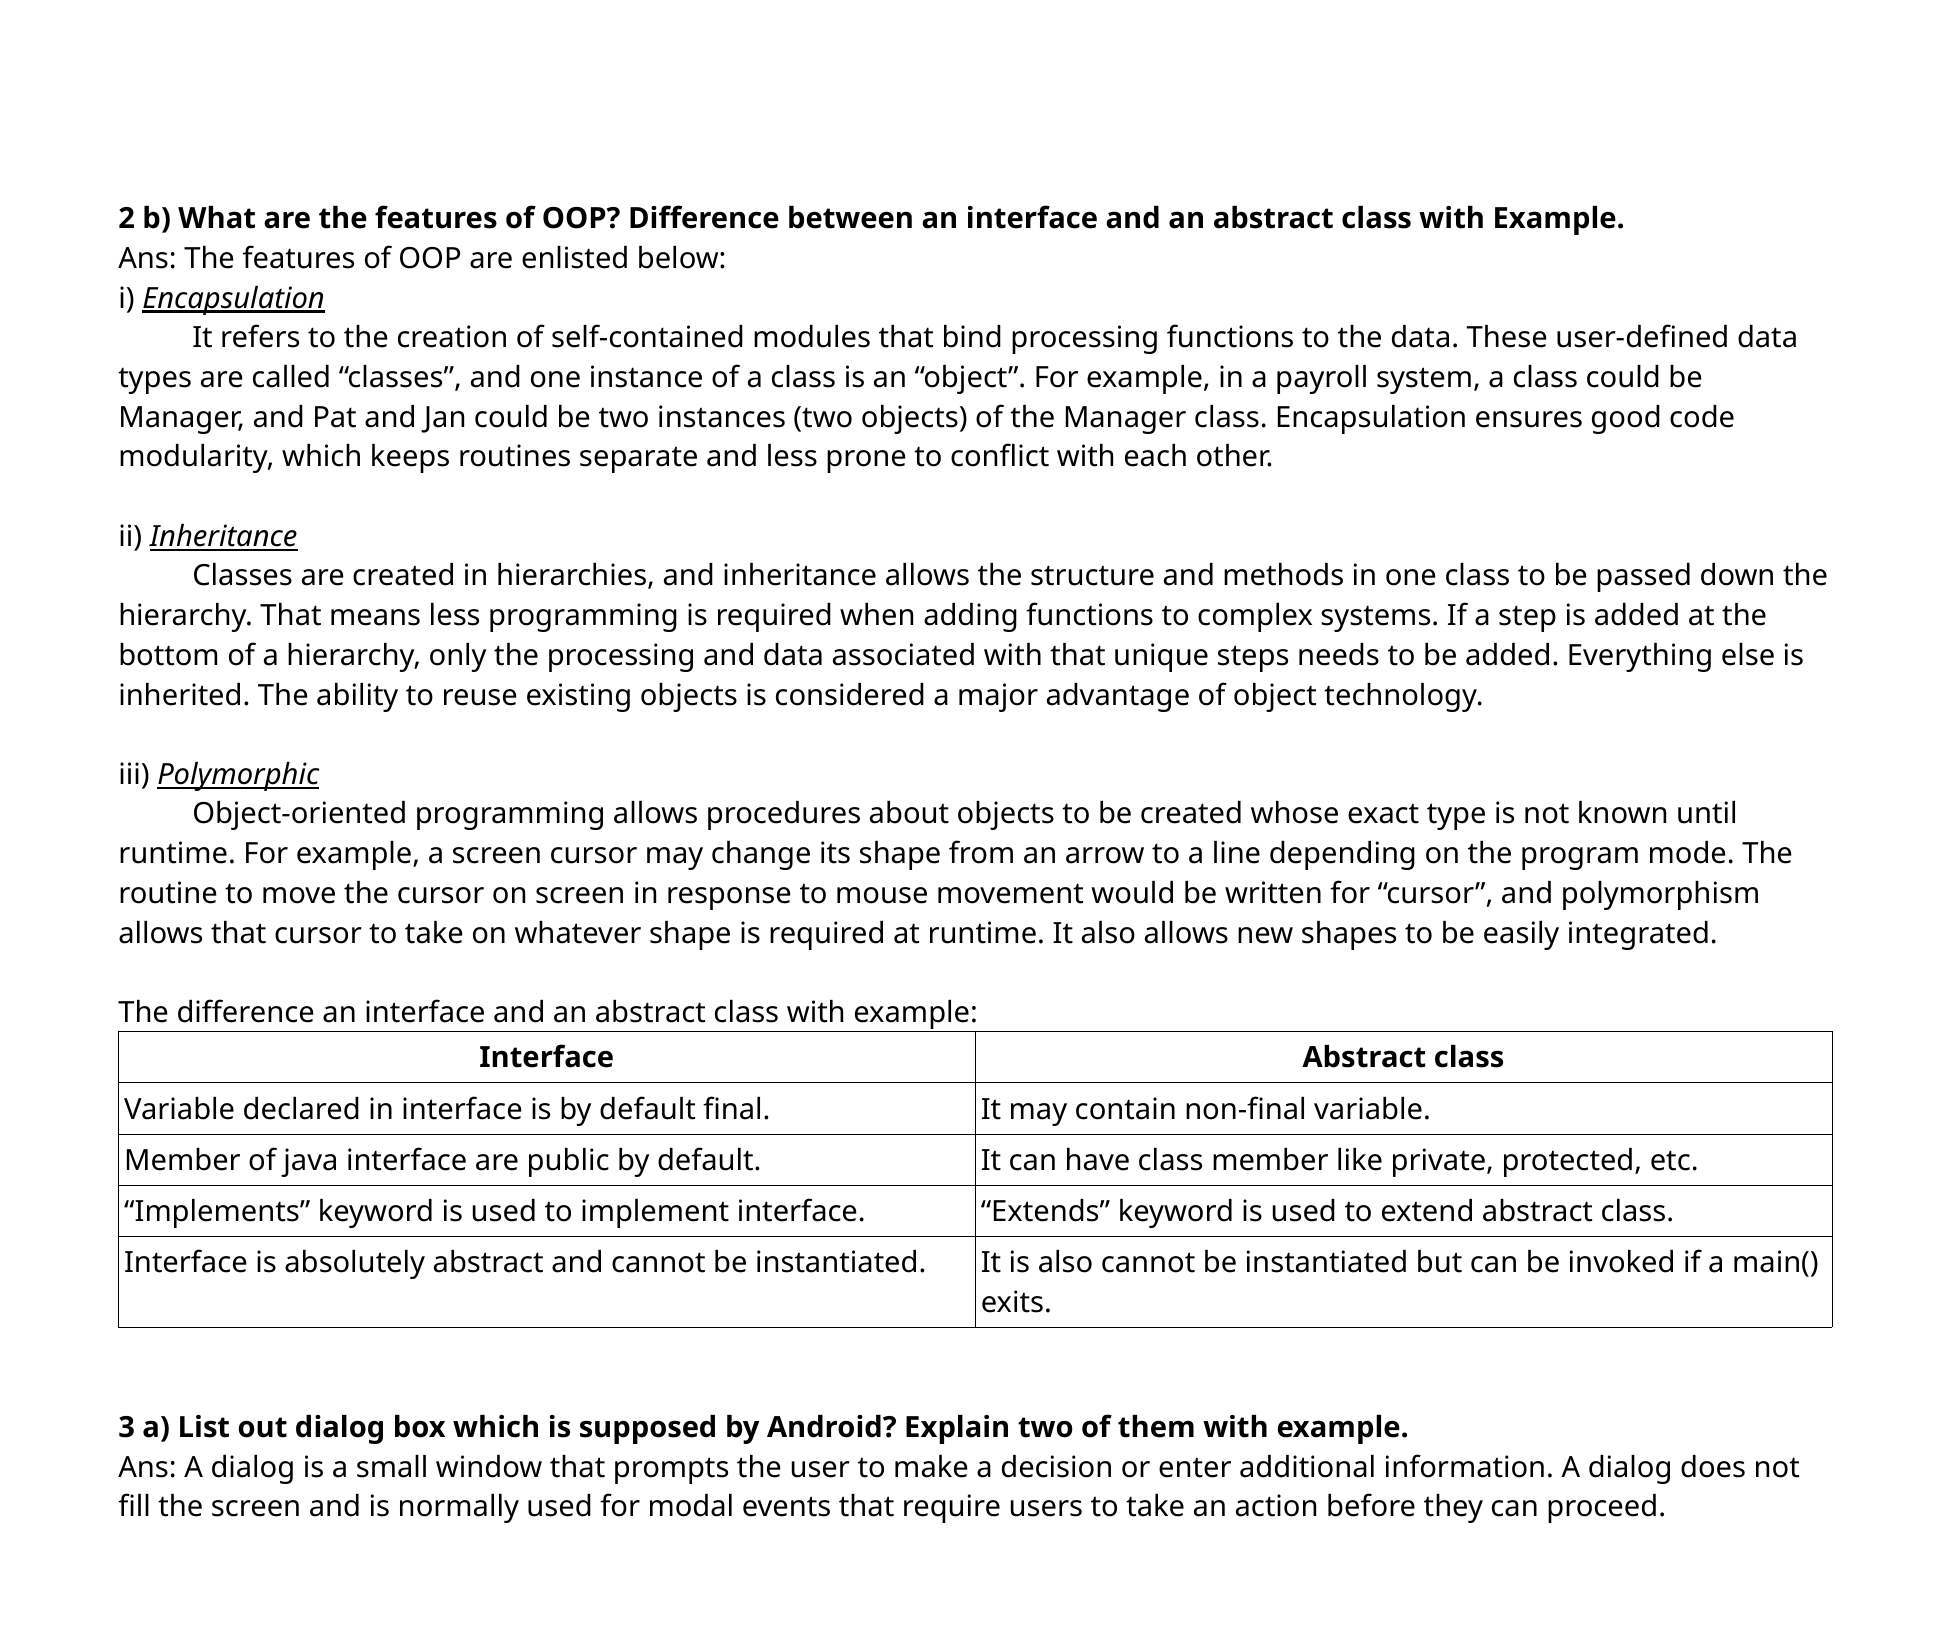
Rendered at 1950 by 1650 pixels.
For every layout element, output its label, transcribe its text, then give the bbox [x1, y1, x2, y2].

table_cell “Implements” keyword is used to implement interface. [119, 1186, 975, 1236]
table_cell It can have class member like private, protected, etc. [976, 1135, 1832, 1185]
text iii) Polymorphic [118, 753, 1832, 793]
text 2 b) What are the features of OOP? Difference between an interface and an abstract class with Example. [118, 197, 1832, 237]
table_header Interface [119, 1032, 975, 1082]
text Classes are created in hierarchies, and inheritance allows the structure and methods in one class to be passed down the hierarchy. That means less programming is required when adding functions to complex systems. If a step is added at the bottom of a hierarchy, only the processing and data associated with that unique steps needs to be added. Everything else is inherited. The ability to reuse existing objects is considered a major advantage of object technology. [118, 555, 1832, 713]
text i) Encapsulation [118, 277, 1832, 317]
table_header Abstract class [976, 1032, 1832, 1082]
text ii) Inheritance [118, 515, 1832, 555]
table_cell Interface is absolutely abstract and cannot be instantiated. [119, 1237, 975, 1327]
text The difference an interface and an abstract class with example: [118, 991, 1832, 1031]
text Object-oriented programming allows procedures about objects to be created whose exact type is not known until runtime. For example, a screen cursor may change its shape from an arrow to a line depending on the program mode. The routine to move the cursor on screen in response to mouse movement would be written for “cursor”, and polymorphism allows that cursor to take on whatever shape is required at runtime. It also allows new shapes to be easily integrated. [118, 793, 1832, 952]
text Ans: A dialog is a small window that prompts the user to make a decision or enter additional information. A dialog does not fill the screen and is normally used for modal events that require users to take an action before they can proceed. [118, 1446, 1832, 1525]
text It refers to the creation of self-contained modules that bind processing functions to the data. These user-defined data types are called “classes”, and one instance of a class is an “object”. For example, in a payroll system, a class could be Manager, and Pat and Jan could be two instances (two objects) of the Manager class. Encapsulation ensures good code modularity, which keeps routines separate and less prone to conflict with each other. [118, 317, 1832, 475]
text 3 a) List out dialog box which is supposed by Android? Explain two of them with example. [118, 1406, 1832, 1446]
table_cell Variable declared in interface is by default final. [119, 1083, 975, 1133]
text Ans: The features of OOP are enlisted below: [118, 237, 1832, 277]
table_cell “Extends” keyword is used to extend abstract class. [976, 1186, 1832, 1236]
table_cell It is also cannot be instantiated but can be invoked if a main() exits. [976, 1237, 1832, 1327]
table_cell It may contain non-final variable. [976, 1083, 1832, 1133]
table_cell Member of java interface are public by default. [119, 1135, 975, 1185]
